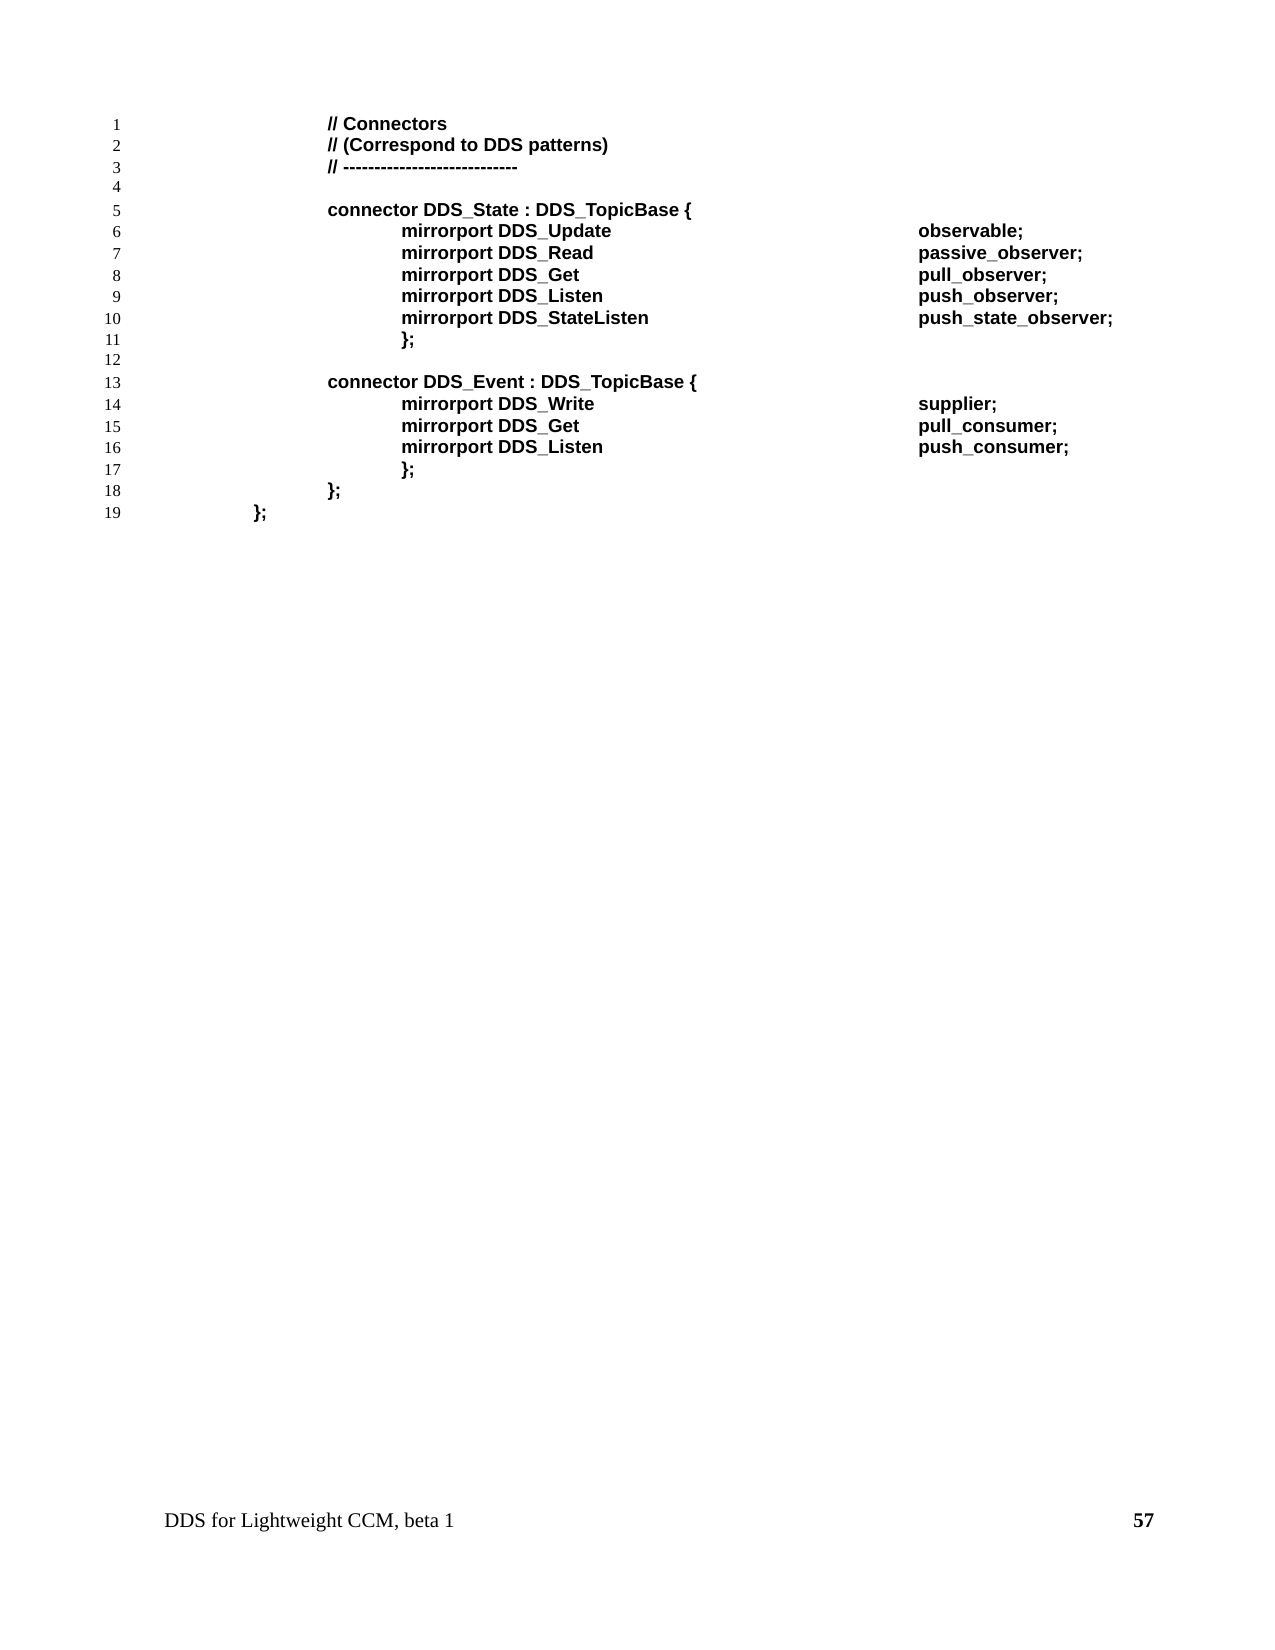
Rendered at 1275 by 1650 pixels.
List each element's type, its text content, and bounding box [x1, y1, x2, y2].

text // (Correspond to DDS patterns) [179, 134, 1200, 156]
text mirrorport DDS_Read passive_observer; [179, 242, 1200, 263]
text // Connectors [179, 112, 1200, 134]
text }; [179, 328, 1200, 350]
text mirrorport DDS_Update observable; [179, 220, 1200, 242]
text mirrorport DDS_Write supplier; [179, 393, 1200, 414]
text mirrorport DDS_Get pull_observer; [179, 263, 1200, 285]
text connector DDS_Event : DDS_TopicBase { [179, 371, 1200, 393]
text }; [179, 457, 1200, 479]
text mirrorport DDS_StateListen push_state_observer; [179, 307, 1200, 328]
text mirrorport DDS_Get pull_consumer; [179, 414, 1200, 436]
text mirrorport DDS_Listen push_observer; [179, 285, 1200, 307]
text }; [179, 501, 1200, 522]
text }; [179, 479, 1200, 501]
text connector DDS_State : DDS_TopicBase { [179, 199, 1200, 220]
text mirrorport DDS_Listen push_consumer; [179, 436, 1200, 457]
text // ---------------------------- [179, 156, 1200, 177]
